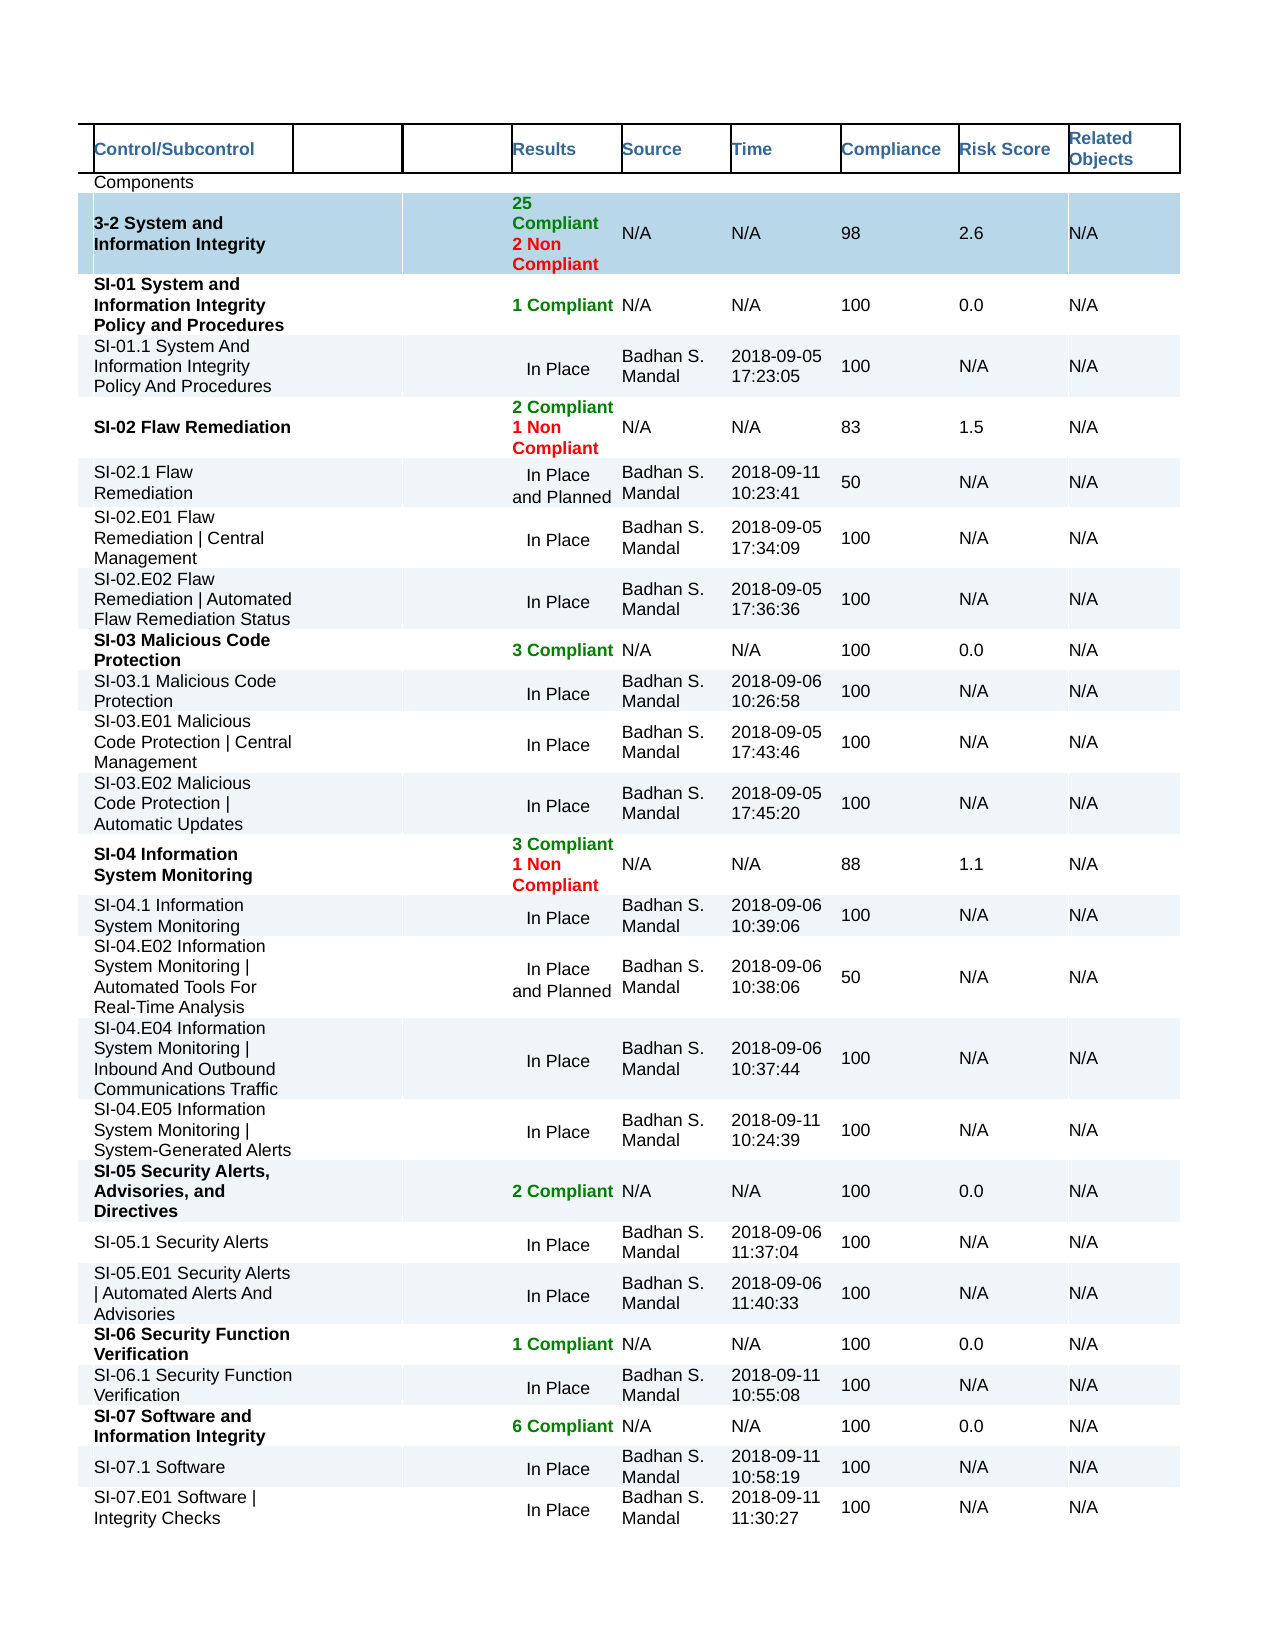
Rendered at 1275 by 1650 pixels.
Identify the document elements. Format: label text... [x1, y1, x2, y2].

table_cell Badhan S. Mandal [622, 1263, 731, 1324]
table_cell [293, 630, 402, 670]
table_cell 100 [841, 773, 959, 834]
table_cell N/A [622, 274, 731, 335]
table_cell N/A [1069, 773, 1180, 834]
table_cell N/A [622, 834, 731, 895]
table_cell N/A [1069, 711, 1180, 772]
table_cell N/A [959, 1446, 1068, 1487]
table_cell N/A [1069, 1160, 1180, 1222]
table_cell Badhan S. Mandal [622, 1365, 731, 1405]
table_cell 100 [841, 568, 959, 629]
table_cell 1.1 [959, 834, 1068, 895]
table_cell [404, 125, 511, 172]
table_cell [293, 1365, 402, 1405]
table_cell [403, 1446, 512, 1487]
table_cell [731, 174, 841, 192]
table_cell [403, 1160, 512, 1222]
table_cell 100 [841, 335, 959, 397]
table_cell [403, 1405, 512, 1446]
table_cell [403, 174, 512, 192]
table_cell 100 [841, 1324, 959, 1364]
table_cell [78, 834, 93, 895]
table_cell [403, 1099, 512, 1160]
table_cell Badhan S. Mandal [622, 936, 731, 1017]
table_cell N/A [1069, 1018, 1180, 1099]
table_cell [293, 335, 402, 397]
table_cell [78, 274, 93, 335]
table_cell [403, 1324, 512, 1364]
table_cell 100 [841, 274, 959, 335]
table_cell 1.5 [959, 397, 1068, 458]
table_cell [78, 1487, 93, 1528]
table_cell Badhan S. Mandal [622, 1222, 731, 1262]
table_cell In Place [512, 1487, 622, 1528]
table_cell N/A [959, 670, 1068, 711]
table_cell N/A [959, 711, 1068, 772]
table_cell [293, 895, 402, 936]
table_cell [403, 1365, 512, 1405]
table_cell Badhan S. Mandal [622, 670, 731, 711]
table_cell Badhan S. Mandal [622, 507, 731, 568]
table_cell [78, 125, 93, 172]
table_cell SI-04.E02 Information System Monitoring | Automated Tools For Real-Time Analysis [94, 936, 293, 1017]
table_cell In Place [512, 1263, 622, 1324]
table_cell N/A [1069, 1405, 1180, 1446]
table_cell [403, 936, 512, 1017]
table_cell Badhan S. Mandal [622, 711, 731, 772]
table_cell Control/Subcontrol [95, 125, 292, 172]
table_cell [78, 193, 93, 274]
table_cell N/A [1069, 895, 1180, 936]
table_cell N/A [1069, 936, 1180, 1017]
table_cell [293, 1324, 402, 1364]
table_cell 2018-09-05 17:36:36 [731, 568, 841, 629]
table_cell 100 [841, 507, 959, 568]
table_cell [293, 1263, 402, 1324]
table_cell N/A [1069, 1487, 1180, 1528]
table_cell 2018-09-05 17:34:09 [731, 507, 841, 568]
table_cell N/A [622, 1160, 731, 1222]
table_cell N/A [1069, 193, 1180, 274]
table_cell 100 [841, 1222, 959, 1262]
table_cell [78, 507, 93, 568]
table_cell N/A [959, 1018, 1068, 1099]
table_cell 2018-09-06 10:38:06 [731, 936, 841, 1017]
table_cell SI-03.1 Malicious Code Protection [94, 670, 293, 711]
table_cell [293, 834, 402, 895]
table_cell [78, 711, 93, 772]
table_cell [293, 1160, 402, 1222]
table_cell N/A [1069, 397, 1180, 458]
table_cell N/A [731, 834, 841, 895]
table_cell 2018-09-06 11:37:04 [731, 1222, 841, 1262]
table_cell [78, 458, 93, 507]
table_cell SI-01 System and Information Integrity Policy and Procedures [94, 274, 293, 335]
table_cell N/A [1069, 1099, 1180, 1160]
table_cell Compliance [842, 125, 958, 172]
table_cell N/A [959, 1487, 1068, 1528]
table_cell In Place and Planned [512, 936, 622, 1017]
table_cell N/A [622, 397, 731, 458]
table_cell [293, 1018, 402, 1099]
table_cell [293, 936, 402, 1017]
table_cell 2.6 [959, 193, 1068, 274]
table_cell Source [623, 125, 730, 172]
table_cell N/A [731, 1324, 841, 1364]
table_cell [403, 1018, 512, 1099]
table_cell [78, 1018, 93, 1099]
table_cell N/A [731, 1405, 841, 1446]
table_cell Badhan S. Mandal [622, 895, 731, 936]
table_cell 1 Compliant [512, 1324, 622, 1364]
table_cell [293, 274, 402, 335]
table_cell N/A [959, 895, 1068, 936]
table_cell [959, 174, 1068, 192]
table_cell N/A [959, 1099, 1068, 1160]
table_cell N/A [622, 1324, 731, 1364]
table_cell [512, 174, 622, 192]
table_cell N/A [959, 1222, 1068, 1262]
table_cell [403, 711, 512, 772]
table_cell 100 [841, 895, 959, 936]
table_cell 2018-09-11 10:58:19 [731, 1446, 841, 1487]
table_cell 83 [841, 397, 959, 458]
table_cell N/A [959, 507, 1068, 568]
table_cell N/A [1069, 458, 1180, 507]
table_cell [78, 397, 93, 458]
table_cell [293, 507, 402, 568]
table_cell [78, 1365, 93, 1405]
table_cell SI-04 Information System Monitoring [94, 834, 293, 895]
table_cell 100 [841, 670, 959, 711]
table_cell 100 [841, 711, 959, 772]
table_cell N/A [1069, 274, 1180, 335]
table_cell [78, 1446, 93, 1487]
table_cell N/A [959, 1365, 1068, 1405]
table_cell [78, 773, 93, 834]
table_cell [293, 773, 402, 834]
table_cell [293, 1222, 402, 1262]
table_cell [78, 1160, 93, 1222]
table_cell SI-04.1 Information System Monitoring [94, 895, 293, 936]
table_cell SI-02 Flaw Remediation [94, 397, 293, 458]
table_cell N/A [1069, 1263, 1180, 1324]
table_cell In Place [512, 773, 622, 834]
table_cell 2018-09-11 10:24:39 [731, 1099, 841, 1160]
table_cell [403, 568, 512, 629]
table_cell [78, 895, 93, 936]
table_cell In Place [512, 1099, 622, 1160]
table_cell N/A [1069, 1324, 1180, 1364]
table_cell SI-05.1 Security Alerts [94, 1222, 293, 1262]
table_cell 0.0 [959, 1405, 1068, 1446]
table_cell [78, 630, 93, 670]
table_cell 2018-09-05 17:45:20 [731, 773, 841, 834]
table_cell [841, 174, 959, 192]
table_cell Related Objects [1070, 125, 1179, 172]
table_cell Badhan S. Mandal [622, 1487, 731, 1528]
table_cell 2018-09-11 10:23:41 [731, 458, 841, 507]
table_cell SI-01.1 System And Information Integrity Policy And Procedures [94, 335, 293, 397]
table_cell N/A [1069, 1446, 1180, 1487]
table_cell 0.0 [959, 1160, 1068, 1222]
table_cell 100 [841, 1263, 959, 1324]
table_cell 2018-09-06 10:39:06 [731, 895, 841, 936]
table_cell N/A [959, 568, 1068, 629]
table_cell 100 [841, 1365, 959, 1405]
table_cell 3-2 System and Information Integrity [94, 193, 293, 274]
table_cell 2018-09-05 17:43:46 [731, 711, 841, 772]
table_cell 100 [841, 1099, 959, 1160]
table_cell [403, 1222, 512, 1262]
table_cell 100 [841, 1018, 959, 1099]
table_cell N/A [959, 458, 1068, 507]
table_cell [403, 274, 512, 335]
table_cell N/A [1069, 670, 1180, 711]
table_cell SI-04.E05 Information System Monitoring | System-Generated Alerts [94, 1099, 293, 1160]
table_cell SI-02.E02 Flaw Remediation | Automated Flaw Remediation Status [94, 568, 293, 629]
table_cell [294, 125, 401, 172]
table_cell N/A [1069, 568, 1180, 629]
table_cell In Place [512, 711, 622, 772]
table_cell [78, 1405, 93, 1446]
table_cell 1 Compliant [512, 274, 622, 335]
table_cell [293, 1487, 402, 1528]
table_cell [403, 1263, 512, 1324]
table_cell [403, 630, 512, 670]
table_cell [403, 335, 512, 397]
table_cell [78, 1099, 93, 1160]
table_cell [78, 1263, 93, 1324]
table_cell [403, 773, 512, 834]
table_cell In Place and Planned [512, 458, 622, 507]
table_cell 3 Compliant 1 Non Compliant [512, 834, 622, 895]
table_cell [293, 1446, 402, 1487]
table_cell SI-06 Security Function Verification [94, 1324, 293, 1364]
table_cell Badhan S. Mandal [622, 1099, 731, 1160]
table_cell SI-04.E04 Information System Monitoring | Inbound And Outbound Communications Traffic [94, 1018, 293, 1099]
table_cell 0.0 [959, 1324, 1068, 1364]
table_cell N/A [731, 1160, 841, 1222]
table_cell [78, 335, 93, 397]
table_cell [403, 834, 512, 895]
table_cell In Place [512, 1018, 622, 1099]
table_cell [403, 397, 512, 458]
table_cell [403, 1487, 512, 1528]
table_cell [78, 1324, 93, 1364]
table_cell Badhan S. Mandal [622, 458, 731, 507]
table_cell [293, 458, 402, 507]
table_cell SI-02.1 Flaw Remediation [94, 458, 293, 507]
table_cell Badhan S. Mandal [622, 1018, 731, 1099]
table_cell N/A [731, 274, 841, 335]
table_cell N/A [622, 1405, 731, 1446]
table_cell [293, 1099, 402, 1160]
table_cell [293, 568, 402, 629]
table_cell N/A [622, 630, 731, 670]
table_cell N/A [1069, 834, 1180, 895]
table_cell In Place [512, 1446, 622, 1487]
table_cell 2018-09-05 17:23:05 [731, 335, 841, 397]
table_cell SI-02.E01 Flaw Remediation | Central Management [94, 507, 293, 568]
table_cell 2 Compliant 1 Non Compliant [512, 397, 622, 458]
table_cell SI-07 Software and Information Integrity [94, 1405, 293, 1446]
table_cell [78, 936, 93, 1017]
table_cell N/A [959, 335, 1068, 397]
table_cell [403, 507, 512, 568]
table_cell N/A [959, 1263, 1068, 1324]
table_cell 50 [841, 936, 959, 1017]
table_cell 0.0 [959, 630, 1068, 670]
table_cell 98 [841, 193, 959, 274]
table_cell N/A [959, 936, 1068, 1017]
table_cell [78, 568, 93, 629]
table_cell Badhan S. Mandal [622, 568, 731, 629]
table_cell 3 Compliant [512, 630, 622, 670]
table_cell SI-03.E01 Malicious Code Protection | Central Management [94, 711, 293, 772]
table_cell 2018-09-11 10:55:08 [731, 1365, 841, 1405]
table_cell 2018-09-06 10:26:58 [731, 670, 841, 711]
table_cell [293, 397, 402, 458]
table_cell N/A [731, 193, 841, 274]
table_cell 88 [841, 834, 959, 895]
table_cell In Place [512, 1222, 622, 1262]
table_cell In Place [512, 568, 622, 629]
table_cell [622, 174, 731, 192]
table_cell In Place [512, 895, 622, 936]
table_cell [1069, 174, 1180, 192]
table_cell [293, 193, 402, 274]
table_cell In Place [512, 335, 622, 397]
table_cell [293, 670, 402, 711]
table_cell N/A [1069, 335, 1180, 397]
table_cell 0.0 [959, 274, 1068, 335]
table_cell In Place [512, 670, 622, 711]
table_cell Badhan S. Mandal [622, 773, 731, 834]
table_cell [78, 670, 93, 711]
table_cell SI-05 Security Alerts, Advisories, and Directives [94, 1160, 293, 1222]
table_cell 25 Compliant 2 Non Compliant [512, 193, 622, 274]
table_cell N/A [622, 193, 731, 274]
table_cell 100 [841, 1446, 959, 1487]
table_cell 100 [841, 630, 959, 670]
table_cell [403, 670, 512, 711]
table_cell SI-07.E01 Software | Integrity Checks [94, 1487, 293, 1528]
table_cell Badhan S. Mandal [622, 335, 731, 397]
table_cell [293, 1405, 402, 1446]
table_cell 2018-09-06 10:37:44 [731, 1018, 841, 1099]
table_cell Components [94, 174, 293, 192]
table_cell SI-06.1 Security Function Verification [94, 1365, 293, 1405]
table_header [78, 118, 1180, 123]
table_cell 100 [841, 1405, 959, 1446]
table_cell Risk Score [960, 125, 1068, 172]
table_cell In Place [512, 507, 622, 568]
table_cell [78, 1222, 93, 1262]
table_cell [403, 458, 512, 507]
table_cell N/A [1069, 1365, 1180, 1405]
table_cell [293, 174, 402, 192]
table_cell 100 [841, 1160, 959, 1222]
table_cell [403, 895, 512, 936]
table_cell In Place [512, 1365, 622, 1405]
table_cell 2018-09-06 11:40:33 [731, 1263, 841, 1324]
table_cell [78, 174, 93, 192]
table_cell SI-03.E02 Malicious Code Protection | Automatic Updates [94, 773, 293, 834]
table_cell N/A [1069, 1222, 1180, 1262]
table_cell N/A [1069, 630, 1180, 670]
table_cell 2 Compliant [512, 1160, 622, 1222]
table_cell 6 Compliant [512, 1405, 622, 1446]
table_cell SI-03 Malicious Code Protection [94, 630, 293, 670]
table_cell [403, 193, 512, 274]
table_cell 100 [841, 1487, 959, 1528]
table_cell Results [513, 125, 621, 172]
table_cell Time [732, 125, 840, 172]
table_cell Badhan S. Mandal [622, 1446, 731, 1487]
table_cell SI-05.E01 Security Alerts | Automated Alerts And Advisories [94, 1263, 293, 1324]
table_cell N/A [731, 630, 841, 670]
table_cell 50 [841, 458, 959, 507]
table_cell N/A [731, 397, 841, 458]
table_cell SI-07.1 Software [94, 1446, 293, 1487]
table_cell [293, 711, 402, 772]
table_cell N/A [959, 773, 1068, 834]
table_cell 2018-09-11 11:30:27 [731, 1487, 841, 1528]
table_cell N/A [1069, 507, 1180, 568]
